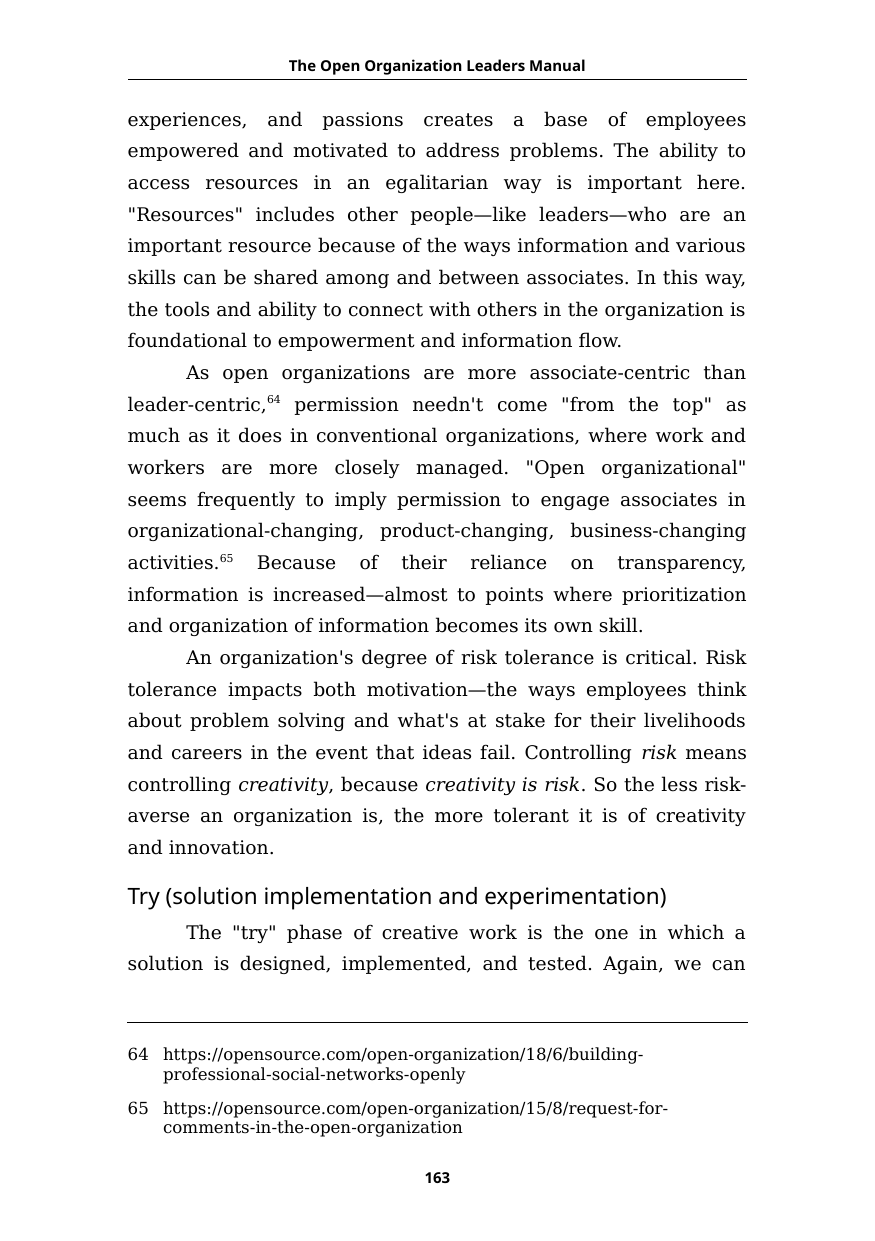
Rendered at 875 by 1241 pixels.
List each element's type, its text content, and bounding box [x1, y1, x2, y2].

text experiences, and passions creates a base of employees empowered and motivated to address problems. The ability to access resources in an egalitarian way is important here. "Resources" includes other people—like leaders—who are an important resource because of the ways information and various skills can be shared among and between associates. In this way, the tools and ability to connect with others in the organization is foundational to empowerment and information flow. [127, 109, 747, 352]
text An organization's degree of risk tolerance is critical. Risk tolerance impacts both motivation—the ways employees think about problem solving and what's at stake for their livelihoods and careers in the event that ideas fail. Controlling risk means controlling creativity, because creativity is risk. So the less risk-averse an organization is, the more tolerant it is of creativity and innovation. [127, 647, 747, 859]
text The "try" phase of creative work is the one in which a solution is designed, implemented, and tested. Again, we can [127, 922, 747, 975]
text https://opensource.com/open-organization/15/8/request-for-comments-in-the-open-organization [127, 1099, 747, 1138]
text As open organizations are more associate-centric than leader-centric, permission needn't come "from the top" as much as it does in conventional organizations, where work and workers are more closely managed. "Open organizational" seems frequently to imply permission to engage associates in organizational-changing, product-changing, business-changing activities. Because of their reliance on transparency, information is increased—almost to points where prioritization and organization of information becomes its own skill. [127, 362, 747, 637]
subtitle Try (solution implementation and experimentation) [127, 884, 747, 910]
text https://opensource.com/open-organization/18/6/building-professional-social-networks-openly [127, 1045, 747, 1084]
